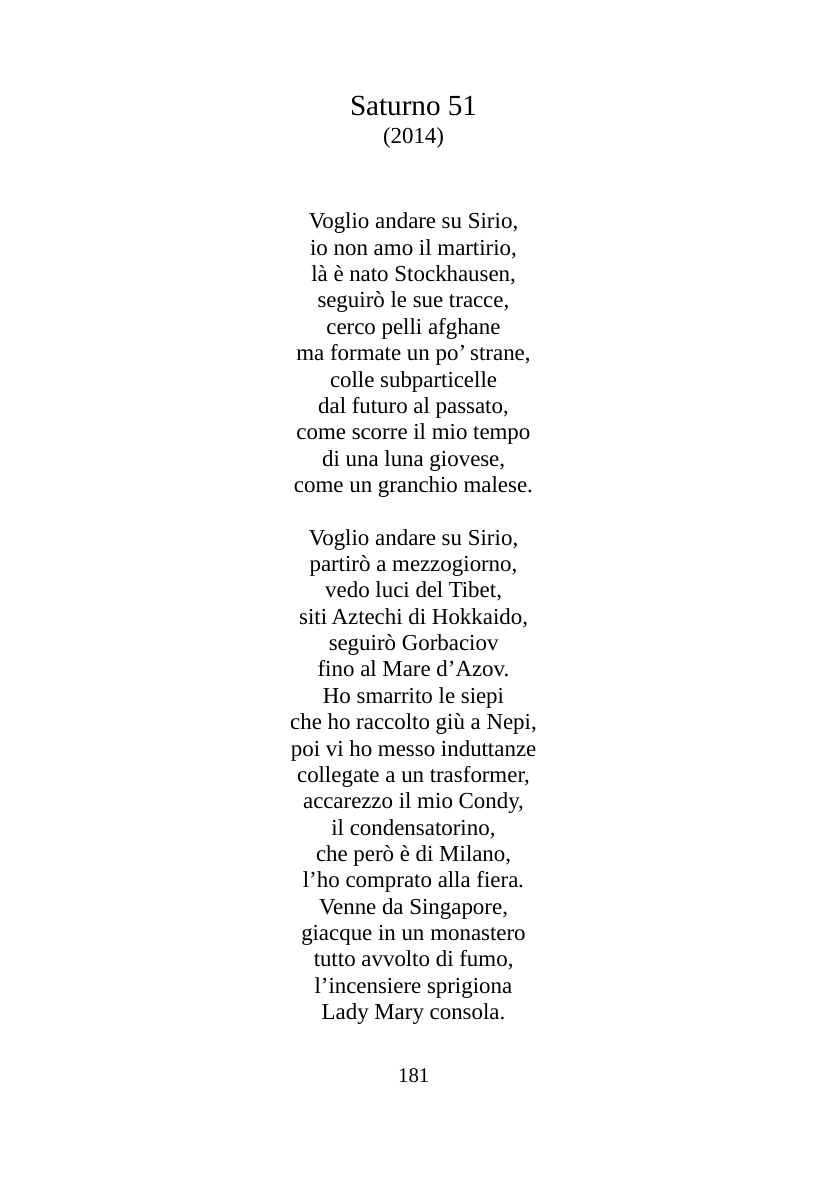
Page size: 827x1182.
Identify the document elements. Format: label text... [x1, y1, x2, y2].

text fino al Mare d’Azov. [88, 656, 738, 682]
text Lady Mary consola. [88, 998, 738, 1024]
text Ho smarrito le siepi [88, 682, 738, 708]
text l’incensiere sprigiona [88, 972, 738, 998]
text accarezzo il mio Condy, [88, 787, 738, 814]
text colle subparticelle [88, 366, 738, 392]
text io non amo il martirio, [88, 234, 738, 260]
text poi vi ho messo induttanze [88, 734, 738, 761]
text Voglio andare su Sirio, [88, 207, 738, 234]
text il condensatorino, [88, 814, 738, 840]
text tutto avvolto di fumo, [88, 945, 738, 972]
text che ho raccolto giù a Nepi, [88, 708, 738, 734]
text dal futuro al passato, [88, 392, 738, 418]
text ma formate un po’ strane, [88, 339, 738, 366]
text di una luna giovese, [88, 445, 738, 471]
text seguirò Gorbaciov [88, 629, 738, 656]
text Voglio andare su Sirio, [88, 524, 738, 550]
text Venne da Singapore, [88, 893, 738, 919]
text come un granchio malese. [88, 471, 738, 497]
text l’ho comprato alla fiera. [88, 866, 738, 893]
text che però è di Milano, [88, 840, 738, 866]
text partirò a mezzogiorno, [88, 550, 738, 576]
text come scorre il mio tempo [88, 418, 738, 445]
text siti Aztechi di Hokkaido, [88, 603, 738, 629]
text seguirò le sue tracce, [88, 287, 738, 313]
text là è nato Stockhausen, [88, 260, 738, 287]
text vedo luci del Tibet, [88, 576, 738, 603]
text cerco pelli afghane [88, 313, 738, 339]
text giacque in un monastero [88, 919, 738, 945]
text Saturno 51 (2014) [88, 88, 738, 148]
text collegate a un trasformer, [88, 761, 738, 787]
